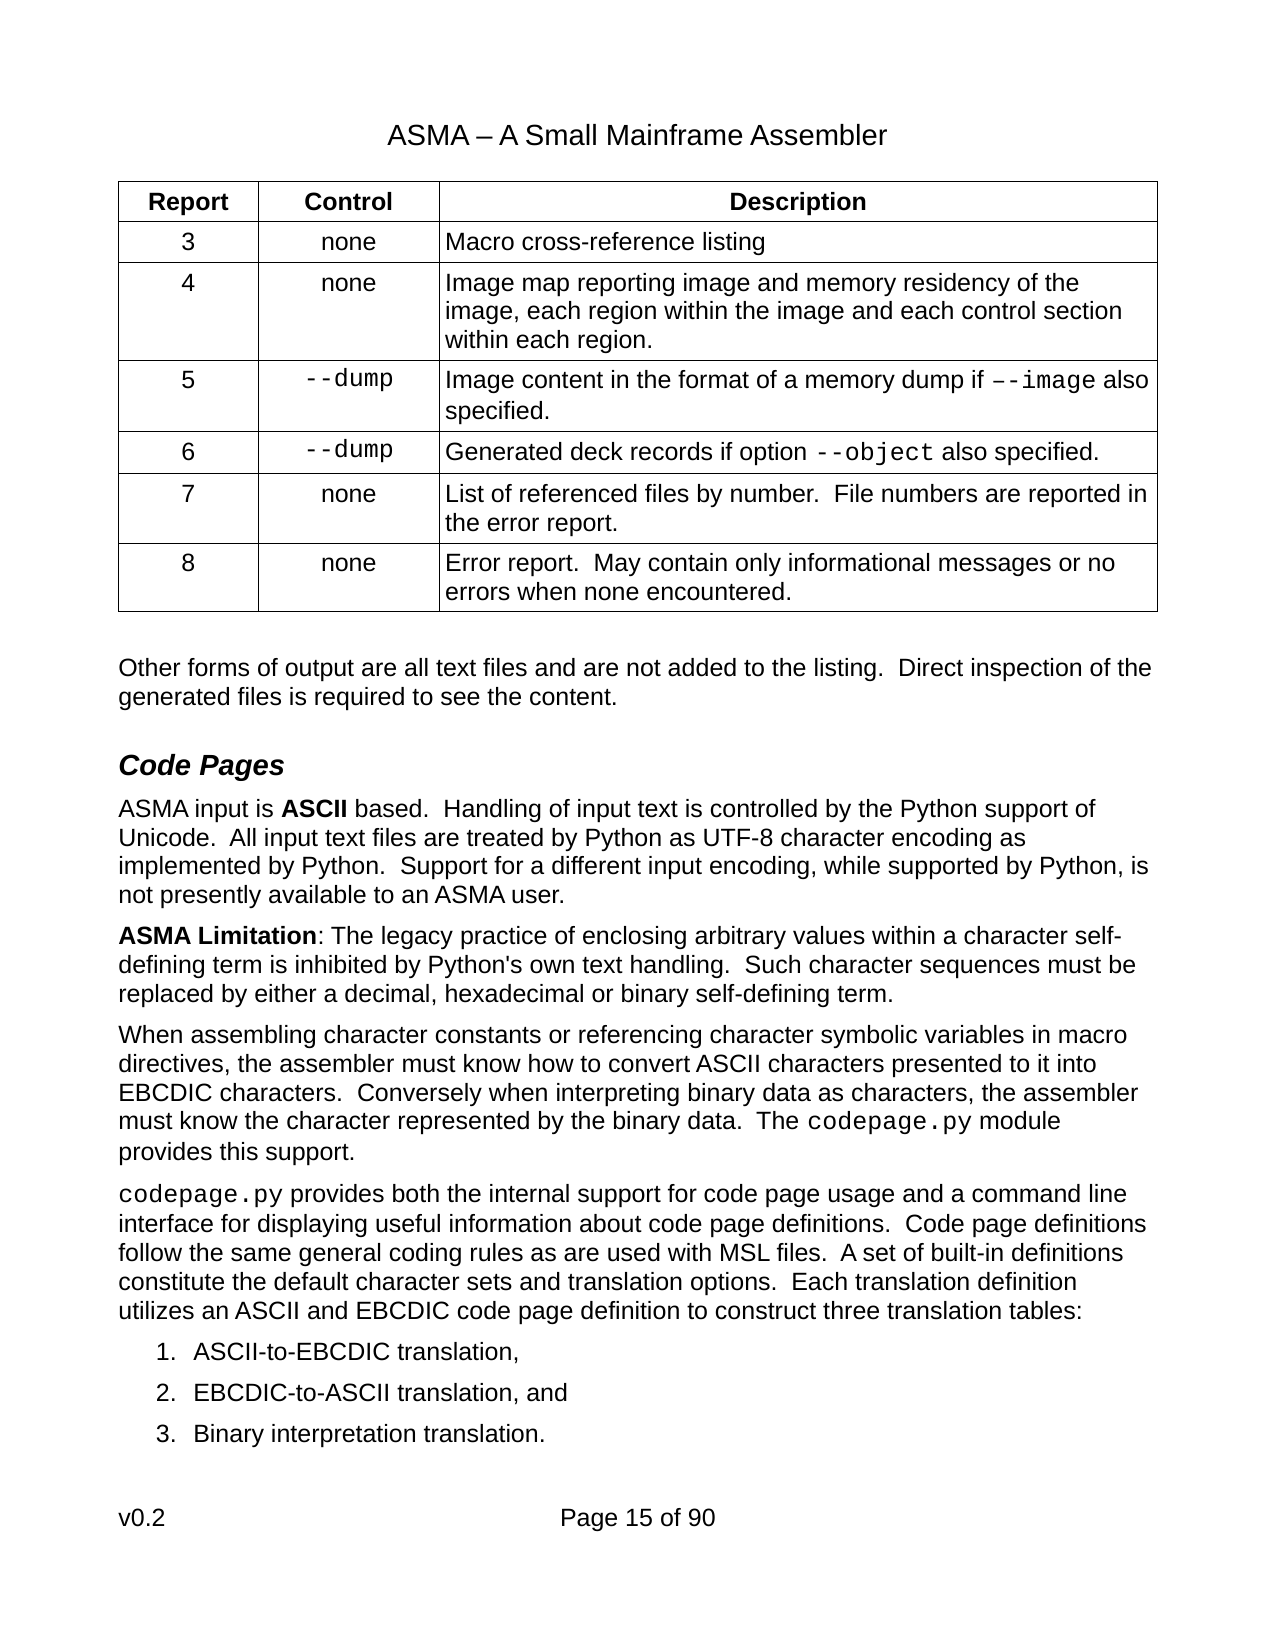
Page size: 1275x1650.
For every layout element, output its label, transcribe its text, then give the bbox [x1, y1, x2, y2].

table_cell Image content in the format of a memory dump if –-image also specified. [440, 361, 1157, 431]
table_cell List of referenced files by number. File numbers are reported in the error report. [440, 474, 1157, 542]
text Other forms of output are all text files and are not added to the listing. Direct inspection of the generated files is required to see the content. [118, 653, 1157, 710]
text codepage.py provides both the internal support for code page usage and a command line interface for displaying useful information about code page definitions. Code page definitions follow the same general coding rules as are used with MSL files. A set of built-in definitions constitute the default character sets and translation options. Each translation definition utilizes an ASCII and EBCDIC code page definition to construct three translation tables: [118, 1178, 1157, 1324]
table_cell 6 [119, 432, 258, 473]
table_cell --dump [259, 361, 439, 431]
table_cell 7 [119, 474, 258, 542]
table_cell 4 [119, 263, 258, 359]
table_cell Generated deck records if option --object also specified. [440, 432, 1157, 473]
text ASMA Limitation: The legacy practice of enclosing arbitrary values within a character self-defining term is inhibited by Python's own text handling. Such character sequences must be replaced by either a decimal, hexadecimal or binary self-defining term. [118, 921, 1157, 1008]
table_header Control [259, 182, 439, 221]
table_cell Error report. May contain only informational messages or no errors when none encountered. [440, 544, 1157, 611]
table_cell none [259, 474, 439, 542]
table_cell none [259, 263, 439, 359]
list ASCII-to-EBCDIC translation, [156, 1337, 1157, 1366]
table_cell 5 [119, 361, 258, 431]
table_cell Macro cross-reference listing [440, 222, 1157, 262]
table_cell none [259, 222, 439, 262]
table_cell Image map reporting image and memory residency of the image, each region within the image and each control section within each region. [440, 263, 1157, 359]
table_cell 3 [119, 222, 258, 262]
table_cell none [259, 544, 439, 611]
table_header Description [440, 182, 1157, 221]
text When assembling character constants or referencing character symbolic variables in macro directives, the assembler must know how to convert ASCII characters presented to it into EBCDIC characters. Conversely when interpreting binary data as characters, the assembler must know the character represented by the binary data. The codepage.py module provides this support. [118, 1020, 1157, 1166]
list Binary interpretation translation. [156, 1419, 1157, 1448]
table_cell 8 [119, 544, 258, 611]
subtitle Code Pages [118, 748, 1157, 781]
table_cell --dump [259, 432, 439, 473]
table_header Report [119, 182, 258, 221]
text ASMA input is ASCII based. Handling of input text is controlled by the Python support of Unicode. All input text files are treated by Python as UTF-8 character encoding as implemented by Python. Support for a different input encoding, while supported by Python, is not presently available to an ASMA user. [118, 794, 1157, 909]
list EBCDIC-to-ASCII translation, and [156, 1378, 1157, 1407]
